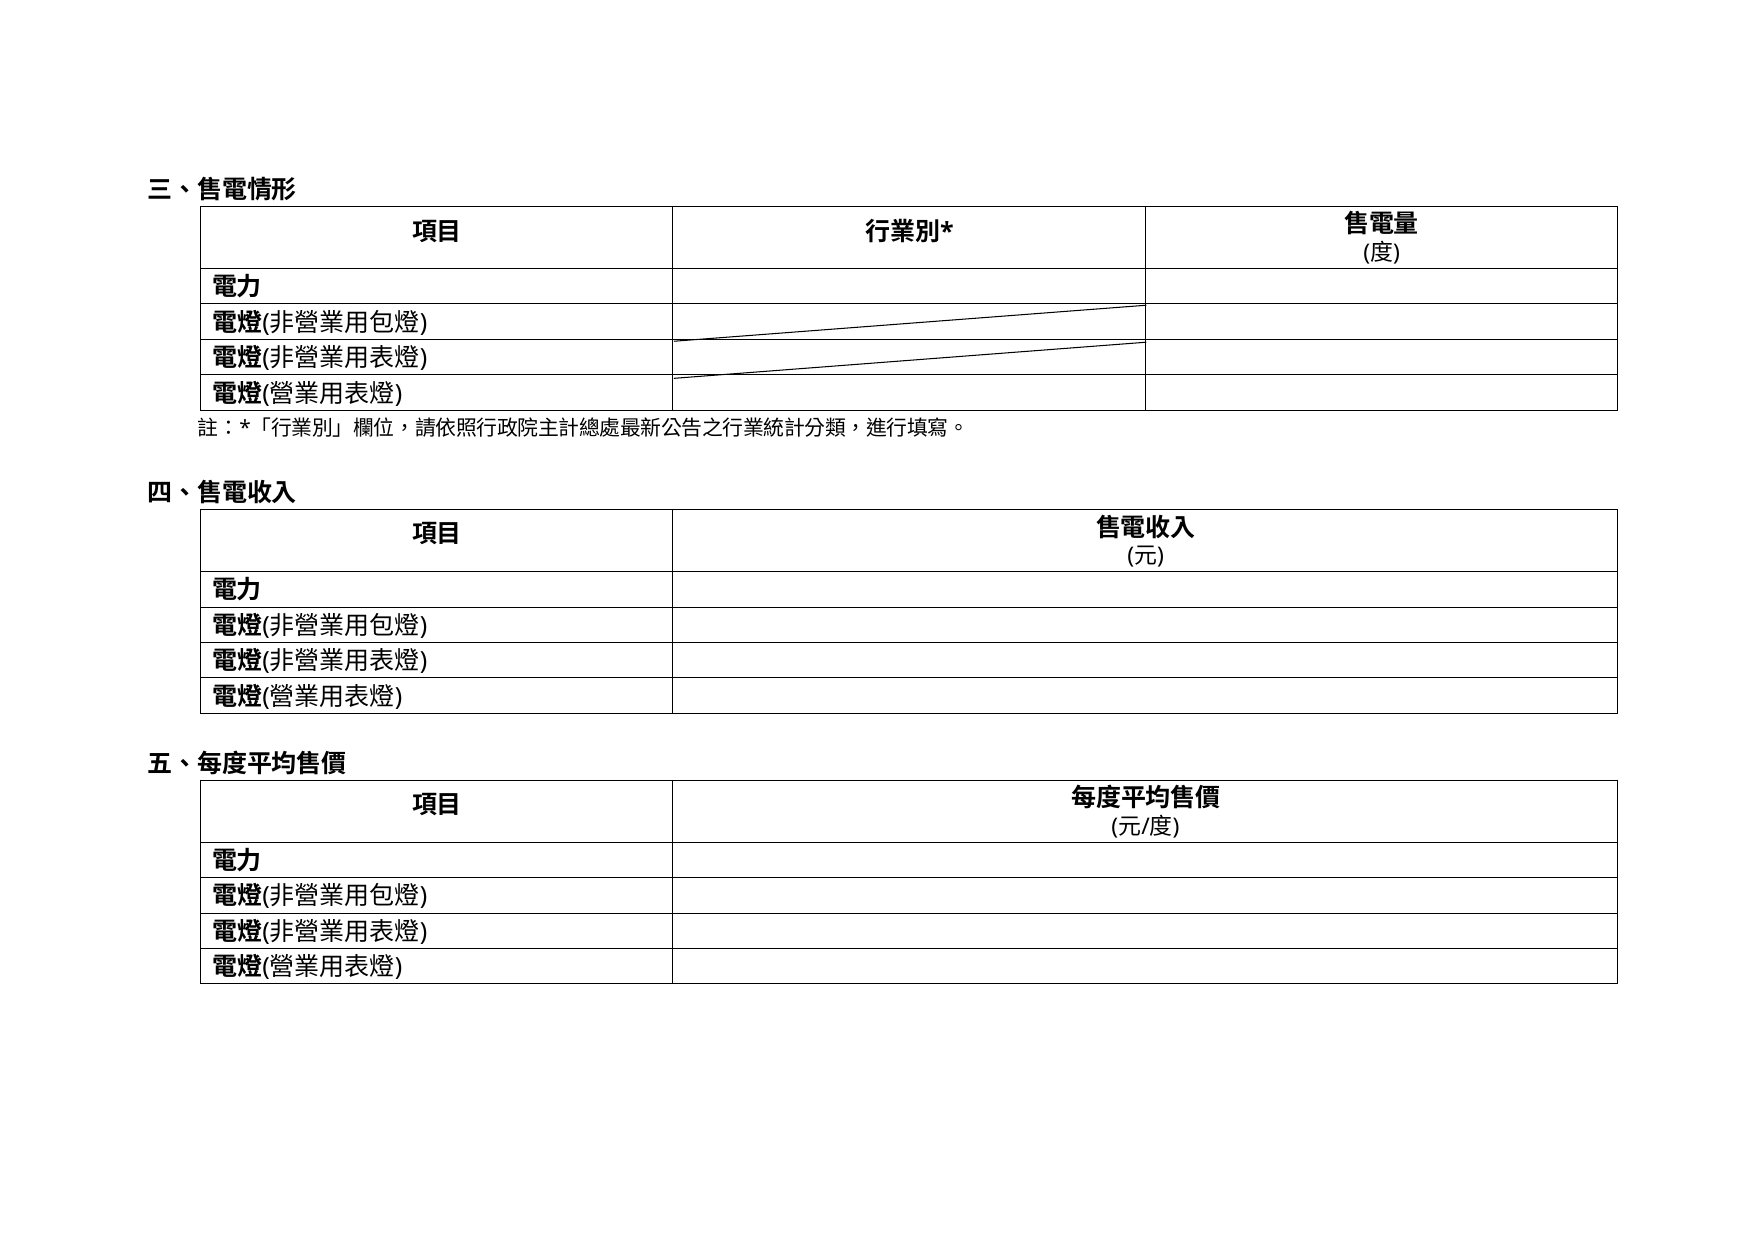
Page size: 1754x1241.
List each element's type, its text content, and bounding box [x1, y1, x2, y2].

table_header 項目 [201, 207, 672, 268]
table_cell [673, 643, 1617, 677]
table_cell 電燈(營業用表燈) [201, 949, 672, 983]
table_cell 電燈(非營業用包燈) [201, 304, 672, 339]
table_cell [673, 608, 1617, 642]
table_cell 電燈(非營業用表燈) [201, 643, 672, 677]
table_cell 電燈(非營業用表燈) [201, 340, 672, 374]
table_cell [673, 572, 1617, 607]
table_header 售電量 (度) [1146, 207, 1617, 268]
table_cell 電力 [201, 269, 672, 303]
table_header 每度平均售價 (元/度) [673, 781, 1617, 842]
table_cell 電燈(非營業用包燈) [201, 878, 672, 912]
table_cell [673, 678, 1617, 713]
table_cell 電燈(營業用表燈) [201, 678, 672, 713]
table_cell [673, 375, 1145, 410]
table_cell [673, 340, 1145, 374]
table_cell [1146, 269, 1617, 303]
table_cell [1146, 340, 1617, 374]
table_header 行業別* [673, 207, 1145, 268]
text 註：*「行業別」欄位，請依照行政院主計總處最新公告之行業統計分類，進行填寫。 [198, 411, 1621, 441]
text 五、每度平均售價 [148, 743, 1621, 779]
table_cell [673, 304, 1145, 339]
text 四、售電收入 [148, 473, 1621, 509]
table_cell [673, 914, 1617, 948]
table_cell 電燈(營業用表燈) [201, 375, 672, 410]
table_cell [673, 878, 1617, 912]
table_cell [673, 269, 1145, 303]
table_header 售電收入 (元) [673, 510, 1617, 571]
table_cell 電燈(非營業用包燈) [201, 608, 672, 642]
table_header 項目 [201, 510, 672, 571]
table_cell 電燈(非營業用表燈) [201, 914, 672, 948]
table_cell [1146, 304, 1617, 339]
table_cell 電力 [201, 572, 672, 607]
table_cell [673, 949, 1617, 983]
table_header 項目 [201, 781, 672, 842]
text 三、售電情形 [148, 169, 1621, 206]
table_cell 電力 [201, 843, 672, 877]
table_cell [1146, 375, 1617, 410]
table_cell [673, 843, 1617, 877]
